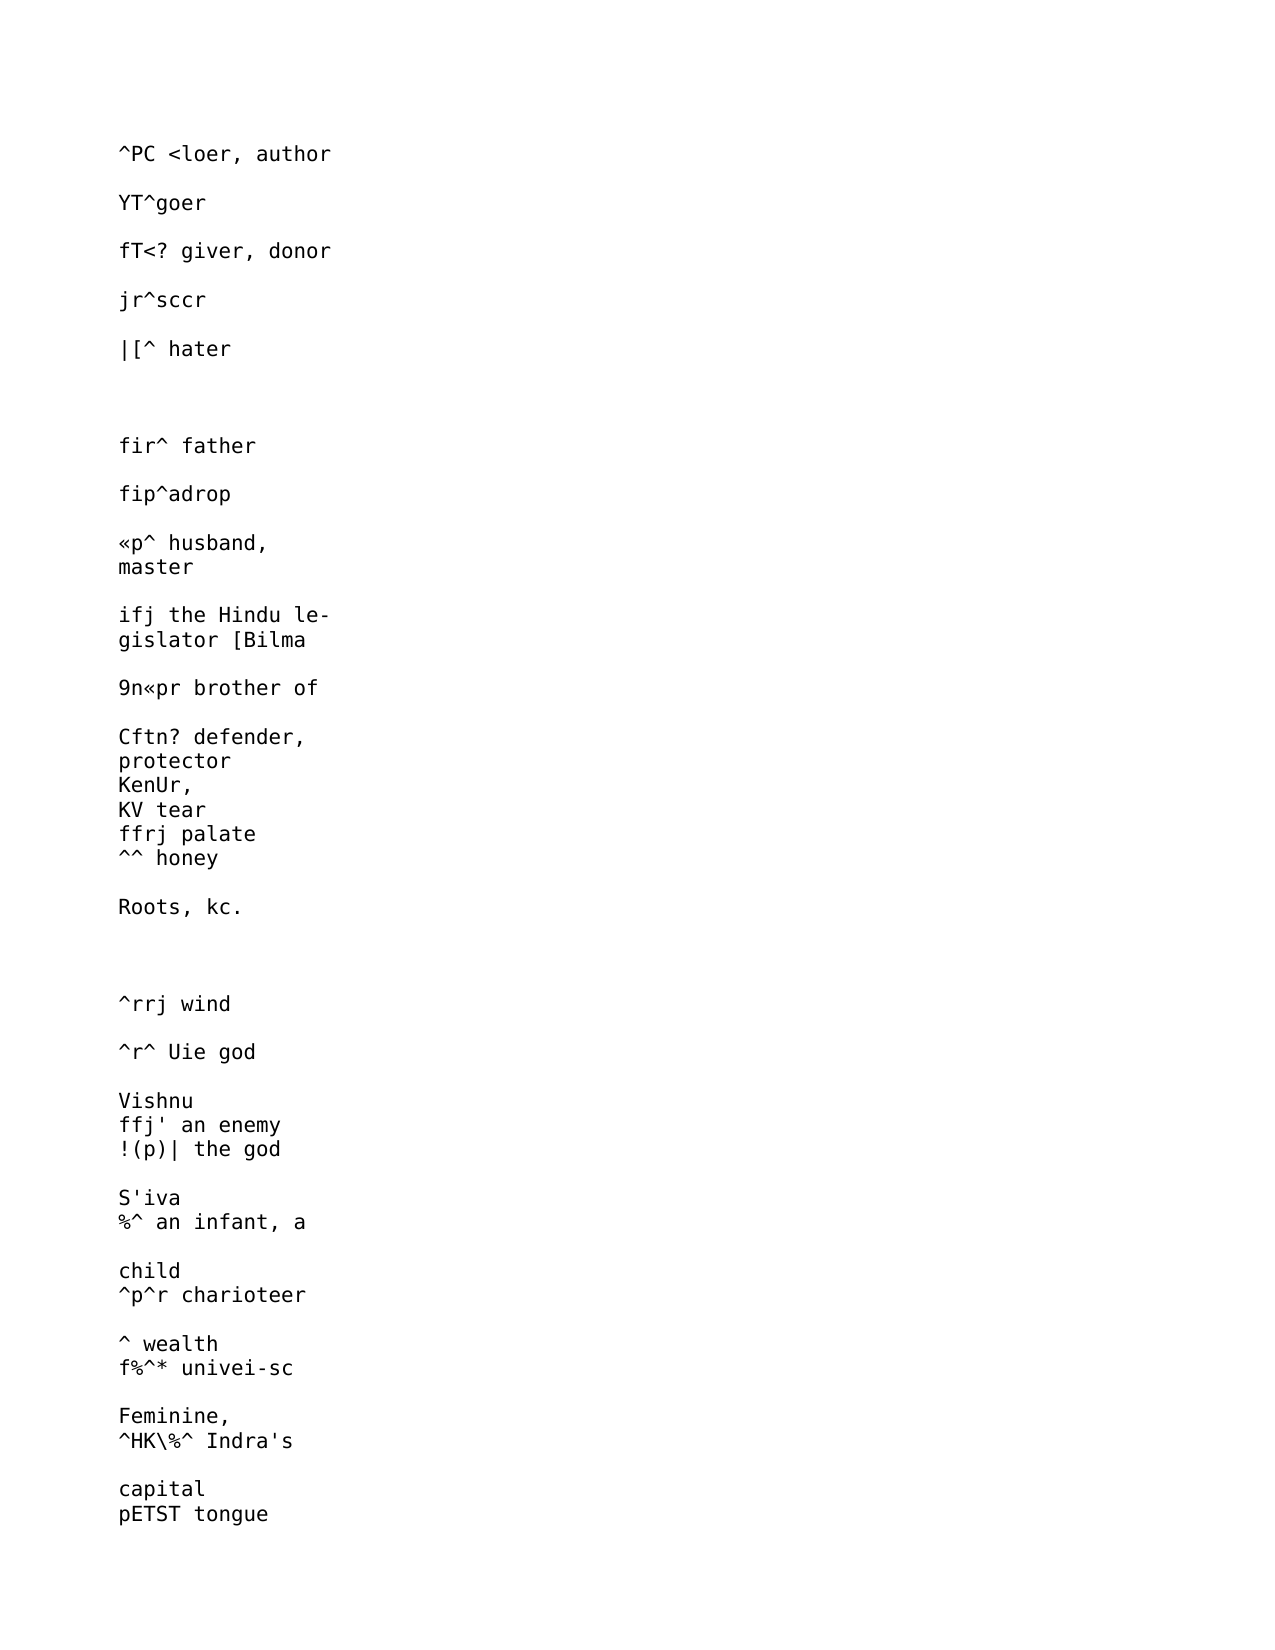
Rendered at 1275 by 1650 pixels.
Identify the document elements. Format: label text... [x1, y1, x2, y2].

text ^PC <loer, author [118, 142, 1157, 167]
text master [118, 555, 1157, 579]
text Roots, kc. [118, 895, 1157, 919]
text «p^ husband, [118, 531, 1157, 555]
text child [118, 1259, 1157, 1283]
text %^ an infant, a [118, 1210, 1157, 1234]
text fT<? giver, donor [118, 239, 1157, 264]
text ifj the Hindu le- [118, 603, 1157, 628]
text Feminine, [118, 1404, 1157, 1429]
text capital [118, 1477, 1157, 1502]
text S'iva [118, 1186, 1157, 1210]
text ^p^r charioteer [118, 1283, 1157, 1307]
text Vishnu [118, 1089, 1157, 1113]
text ^HK\%^ Indra's [118, 1429, 1157, 1453]
text 9n«pr brother of [118, 676, 1157, 701]
text gislator [Bilma [118, 628, 1157, 652]
text ^r^ Uie god [118, 1040, 1157, 1065]
text KV tear [118, 798, 1157, 822]
text ffrj palate [118, 822, 1157, 846]
text !(p)| the god [118, 1137, 1157, 1162]
text ^^ honey [118, 846, 1157, 871]
text Cftn? defender, [118, 725, 1157, 749]
text fir^ father [118, 434, 1157, 458]
text fip^adrop [118, 482, 1157, 506]
text KenUr, [118, 773, 1157, 798]
text f%^* univei-sc [118, 1356, 1157, 1380]
text ^ wealth [118, 1332, 1157, 1356]
text ffj' an enemy [118, 1113, 1157, 1137]
text ^rrj wind [118, 992, 1157, 1016]
text |[^ hater [118, 337, 1157, 361]
text protector [118, 749, 1157, 773]
text YT^goer [118, 191, 1157, 215]
text jr^sccr [118, 288, 1157, 312]
text pETST tongue [118, 1502, 1157, 1526]
